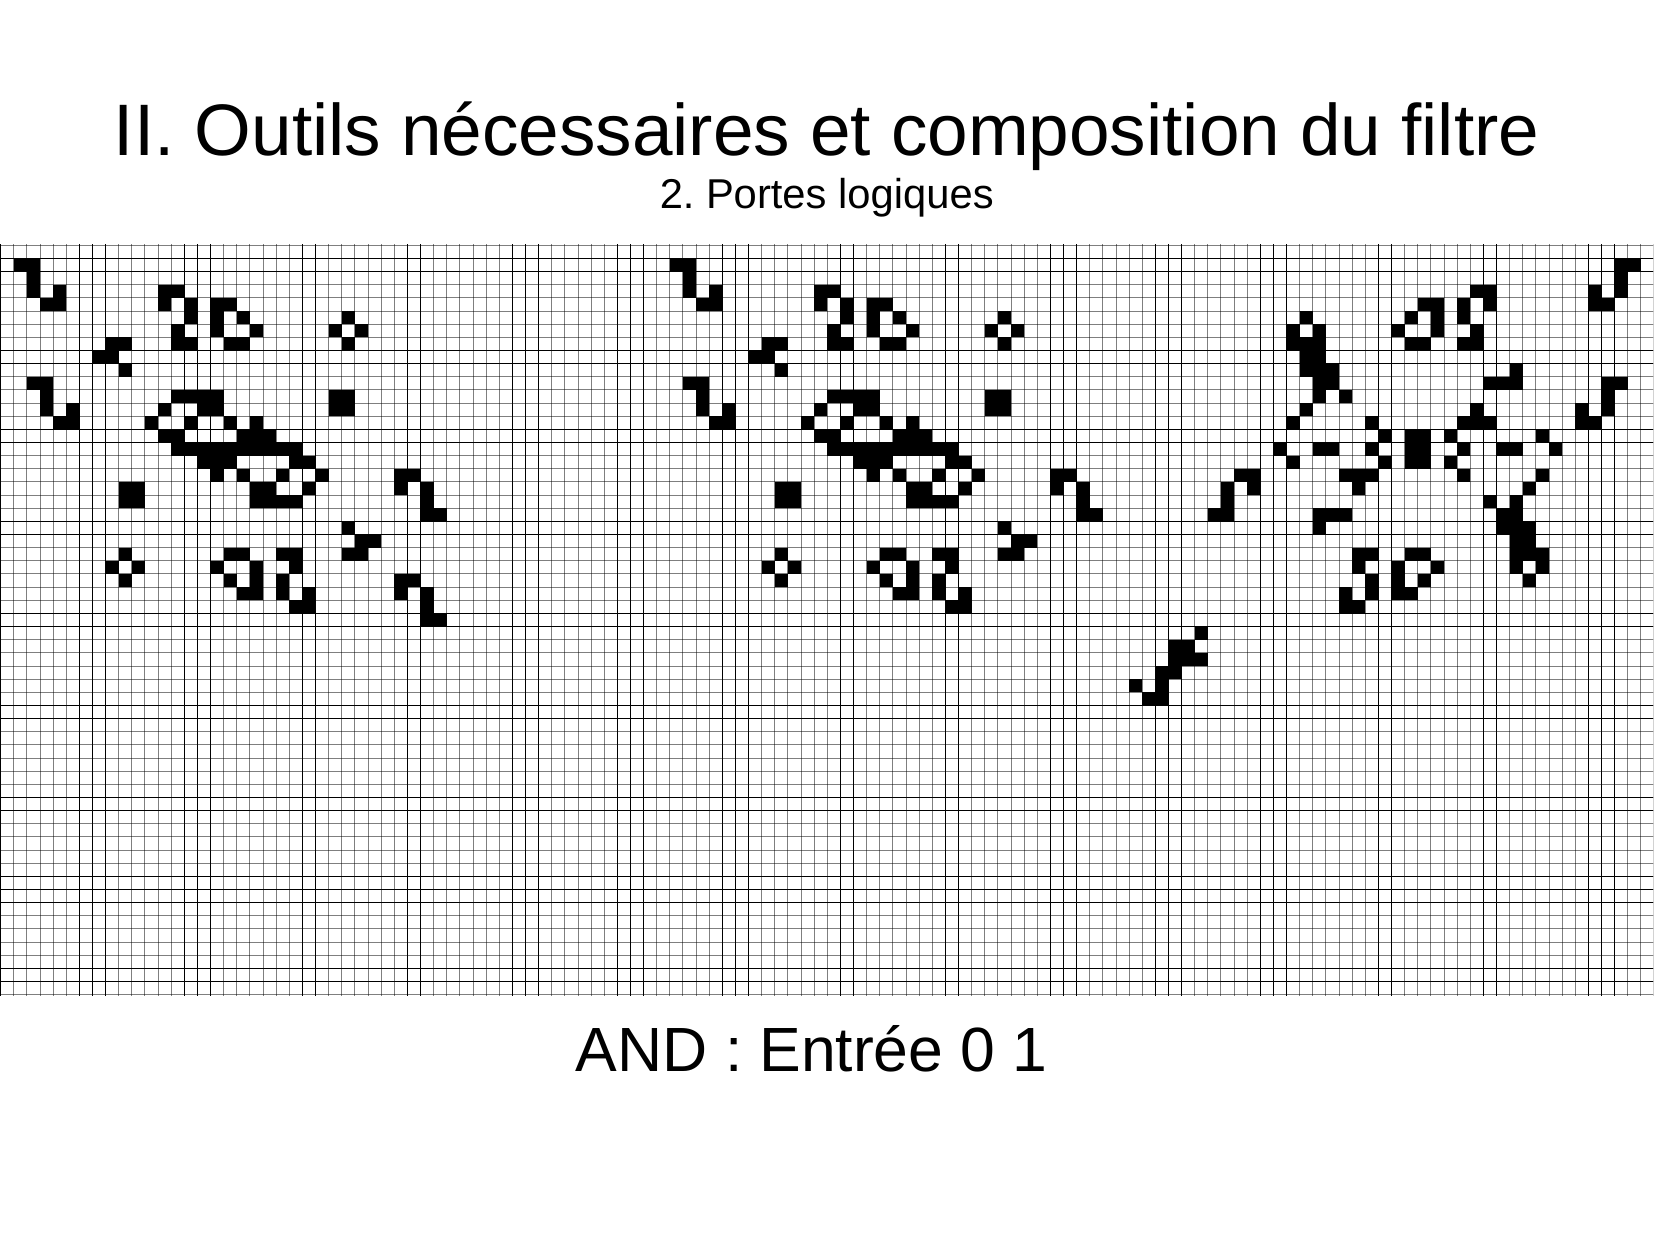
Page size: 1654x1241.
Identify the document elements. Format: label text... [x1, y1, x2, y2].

picture [0, 244, 1654, 996]
title II. Outils nécessaires et composition du filtre 2. Portes logiques [82, 49, 1572, 257]
text_box AND : Entrée 0 1 [561, 1008, 1063, 1093]
